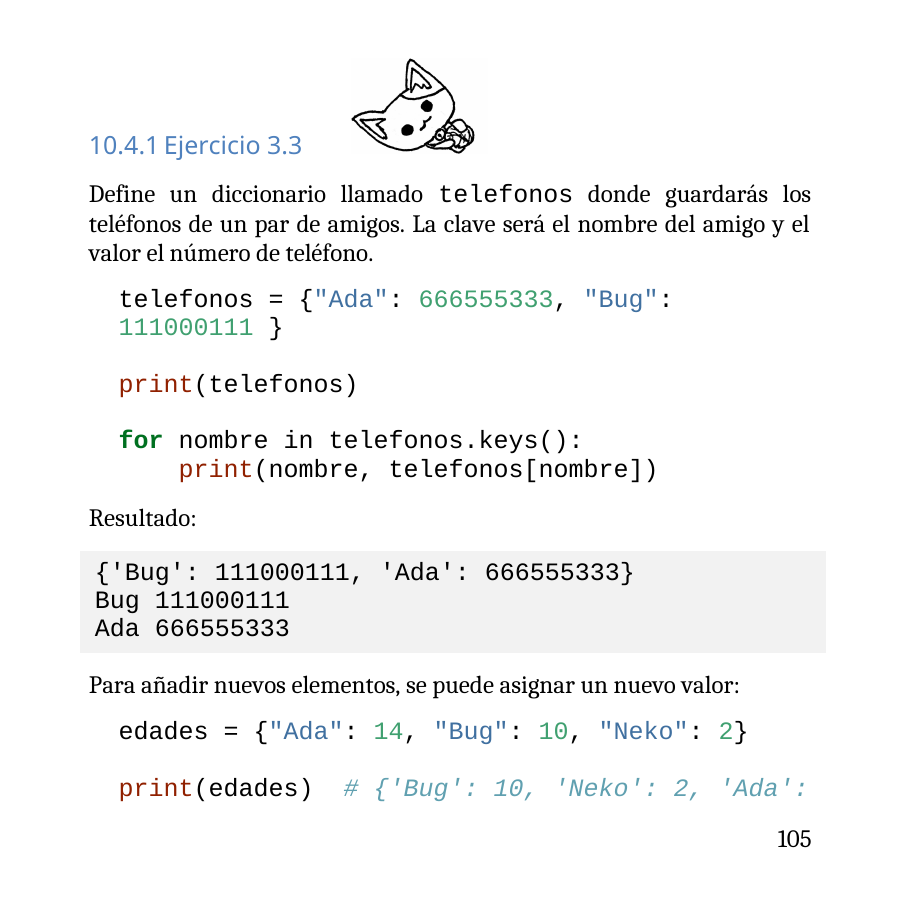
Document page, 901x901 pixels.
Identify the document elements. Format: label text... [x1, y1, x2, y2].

text Para añadir nuevos elementos, se puede asignar un nuevo valor: [89, 671, 811, 700]
text edades = {"Ada": 14, "Bug": 10, "Neko": 2} print(edades) # {'Bug': 10, 'Neko': 2, 'Ada': [118, 719, 811, 804]
subtitle Ejercicio 3.3 [89, 127, 811, 161]
text telefonos = {"Ada": 666555333, "Bug": 111000111 } print(telefonos) for nombre in telefonos.keys(): print(nombre, telefonos[nombre]) [118, 286, 811, 485]
picture [350, 58, 489, 154]
text Define un diccionario llamado telefonos donde guardarás los teléfonos de un par de amigos. La clave será el nombre del amigo y el valor el número de teléfono. [89, 180, 811, 268]
text {'Bug': 111000111, 'Ada': 666555333} Bug 111000111 Ada 666555333 [86, 557, 820, 646]
text Resultado: [89, 503, 811, 532]
